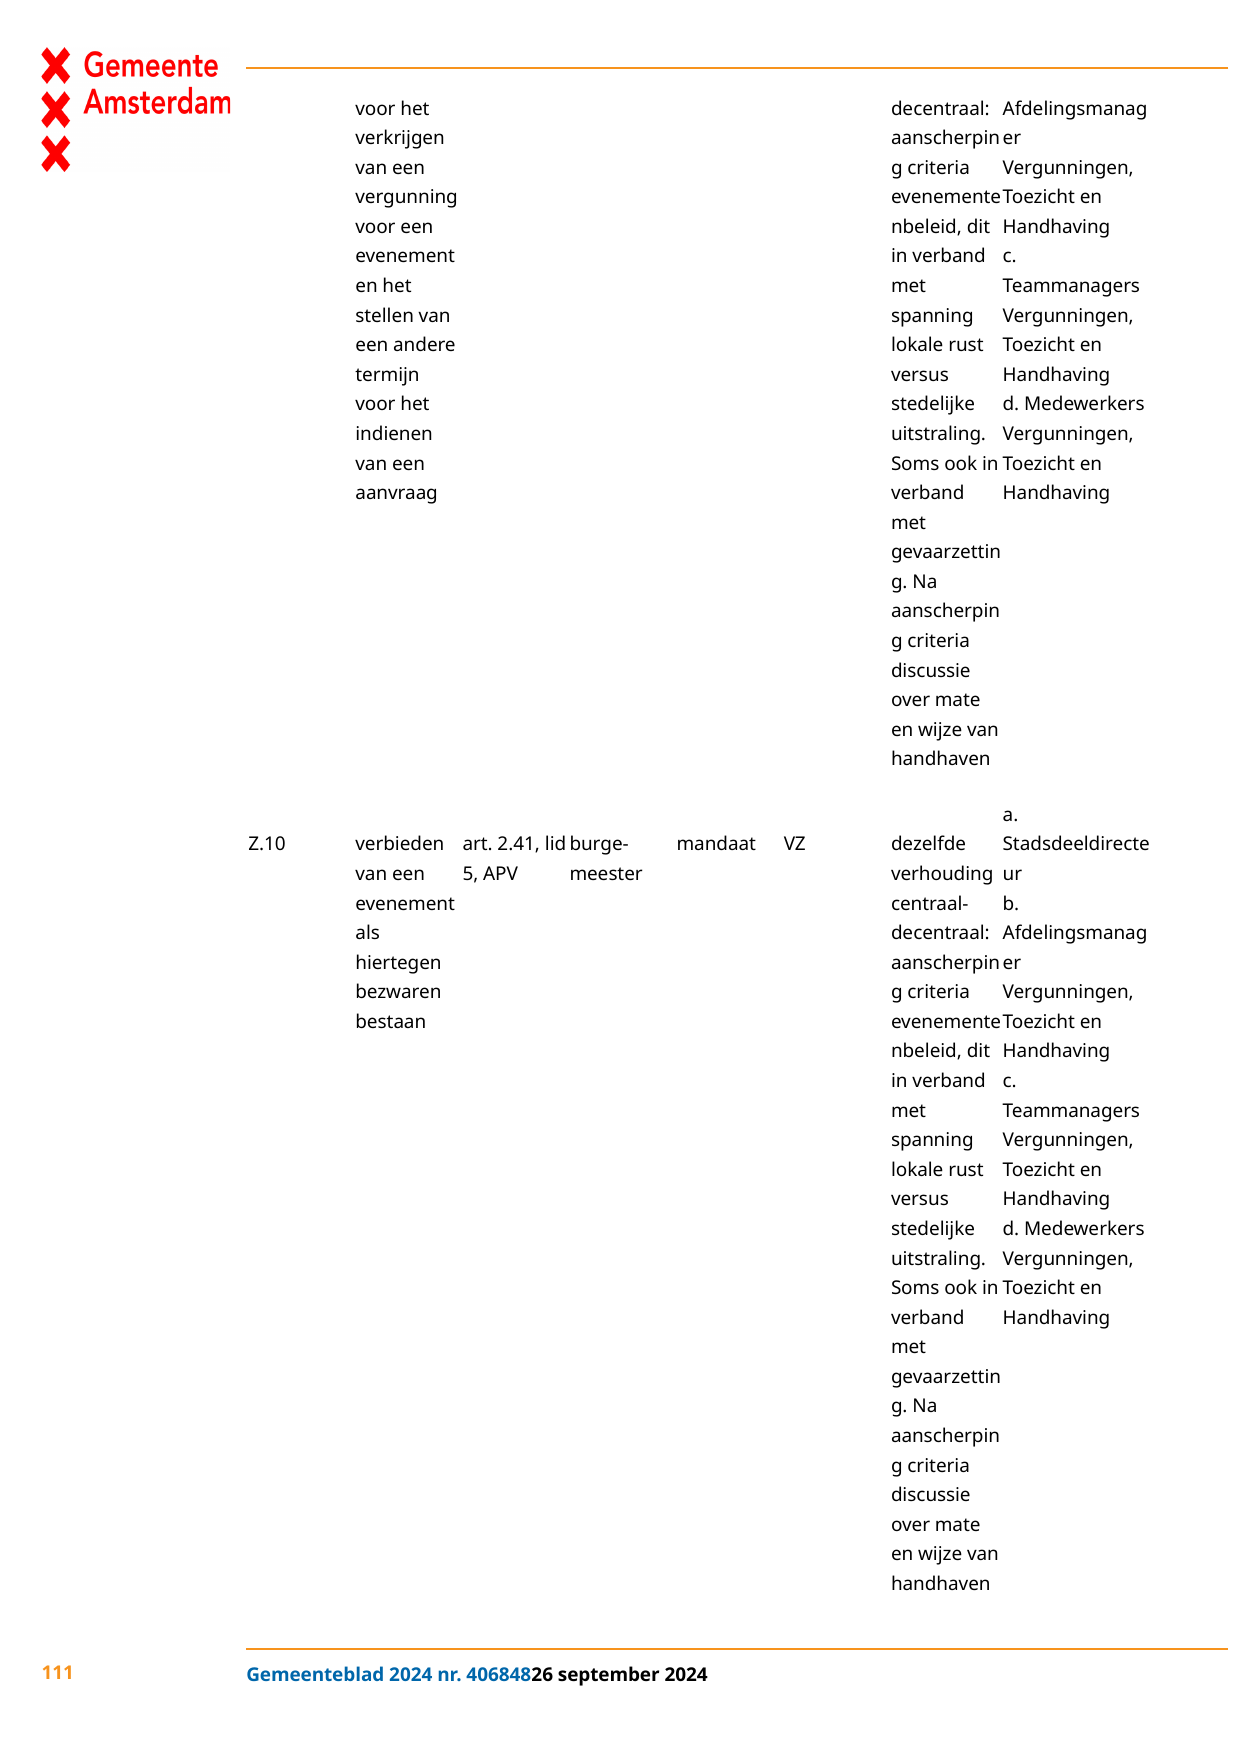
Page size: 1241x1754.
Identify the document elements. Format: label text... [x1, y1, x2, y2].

table_cell Z.10 [248, 801, 355, 1596]
picture [41, 47, 231, 172]
table_cell [784, 95, 891, 801]
table_cell [462, 95, 569, 801]
table_cell Afdelingsmanager Vergunningen, Toezicht en Handhaving c. Teammanagers Vergunningen, Toezicht en Handhaving d. Medewerkers Vergunningen, Toezicht en Handhaving [1003, 95, 1152, 801]
table_cell decentraal: aanscherping criteria evenementenbeleid, dit in verband met spanning lokale rust versus stedelijke uitstraling. Soms ook in verband met gevaarzetting. Na aanscherping criteria discussie over mate en wijze van handhaven [891, 95, 1002, 801]
table_cell [569, 95, 676, 801]
table_cell [248, 95, 355, 801]
table_cell [676, 95, 783, 801]
table_cell art. 2.41, lid 5, APV [462, 801, 569, 1596]
table_cell dezelfde verhouding centraal-decentraal: aanscherping criteria evenementenbeleid, dit in verband met spanning lokale rust versus stedelijke uitstraling. Soms ook in verband met gevaarzetting. Na aanscherping criteria discussie over mate en wijze van handhaven [891, 801, 1002, 1596]
table_cell a. Stadsdeeldirecteur b. Afdelingsmanager Vergunningen, Toezicht en Handhaving c. Teammanagers Vergunningen, Toezicht en Handhaving d. Medewerkers Vergunningen, Toezicht en Handhaving [1003, 801, 1152, 1596]
table_cell mandaat [676, 801, 783, 1596]
table_cell burge-meester [569, 801, 676, 1596]
table_cell verbieden van een evenement als hiertegen bezwaren bestaan [355, 801, 462, 1596]
table_cell VZ [784, 801, 891, 1596]
table_cell voor het verkrijgen van een vergunning voor een evenement en het stellen van een andere termijn voor het indienen van een aanvraag [355, 95, 462, 801]
